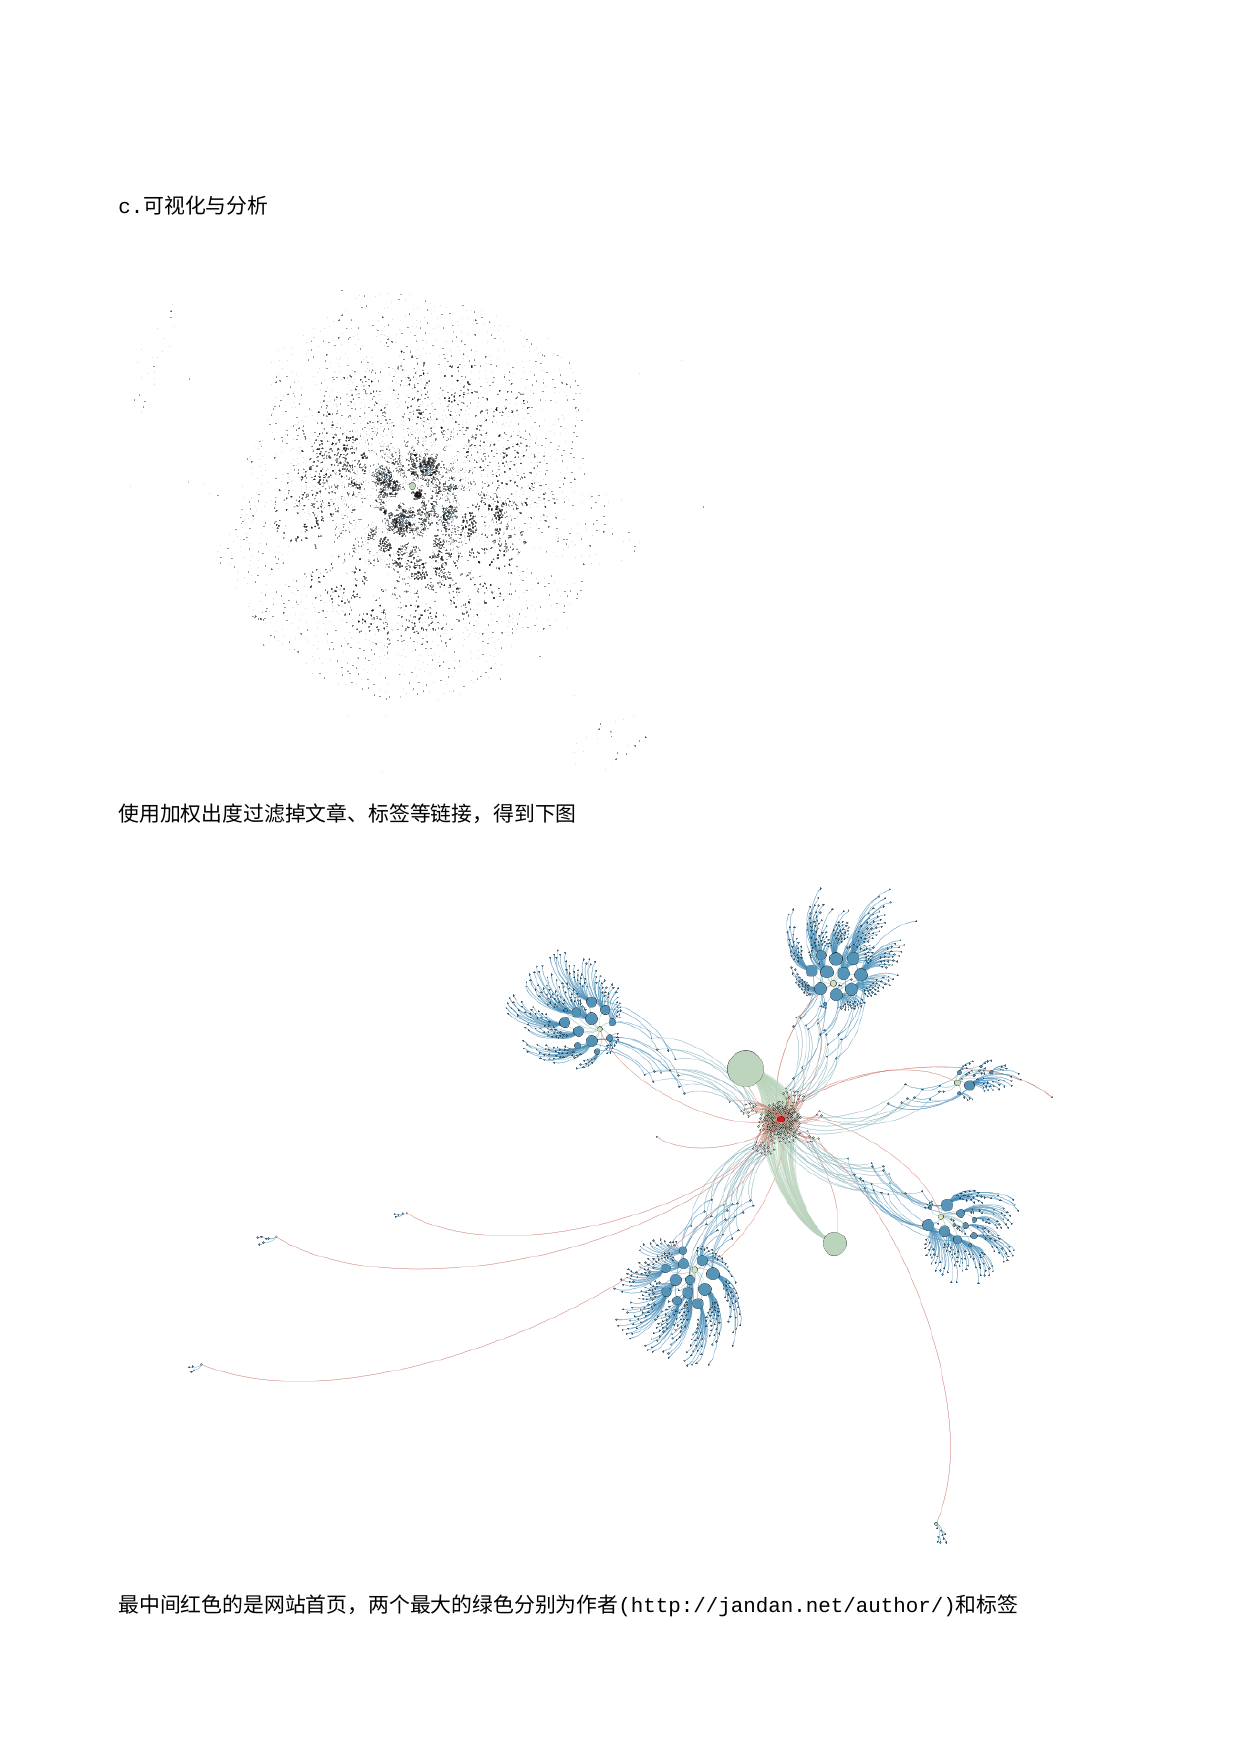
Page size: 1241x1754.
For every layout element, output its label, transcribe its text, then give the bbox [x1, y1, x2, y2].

text 使用加权出度过滤掉文章、标签等链接，得到下图 [118, 783, 1122, 827]
picture [129, 234, 705, 783]
picture [153, 842, 1087, 1573]
text 最中间红色的是网站首页，两个最大的绿色分别为作者(http://jandan.net/author/)和标签 [118, 1573, 1122, 1618]
text c.可视化与分析 [118, 189, 1122, 219]
